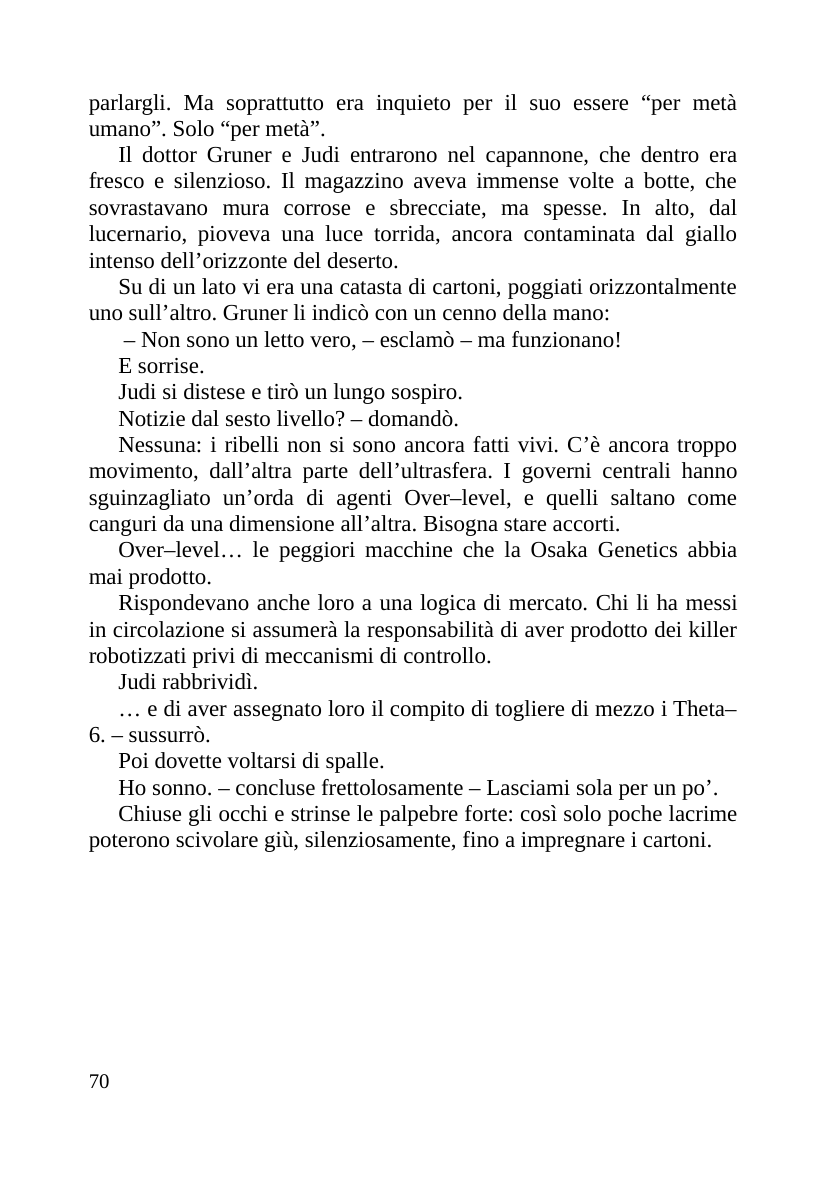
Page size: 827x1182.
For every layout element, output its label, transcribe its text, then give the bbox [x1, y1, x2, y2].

text Judi rabbrividì. [88, 668, 738, 695]
text Notizie dal sesto livello? – domandò. [88, 405, 738, 431]
text Nessuna: i ribelli non si sono ancora fatti vivi. C’è ancora troppo movimento, dall’altra parte dell’ultrasfera. I governi centrali hanno sguinzagliato un’orda di agenti Over–level, e quelli saltano come canguri da una dimensione all’altra. Bisogna stare accorti. [88, 431, 738, 537]
text Chiuse gli occhi e strinse le palpebre forte: così solo poche lacrime poterono scivolare giù, silenziosamente, fino a impregnare i cartoni. [88, 800, 738, 853]
text E sorrise. [88, 352, 738, 378]
text Poi dovette voltarsi di spalle. [88, 747, 738, 774]
text … e di aver assegnato loro il compito di togliere di mezzo i Theta–6. – sussurrò. [88, 695, 738, 747]
text Judi si distese e tirò un lungo sospiro. [88, 378, 738, 405]
text – Non sono un letto vero, – esclamò – ma funzionano! [88, 326, 738, 352]
text Su di un lato vi era una catasta di cartoni, poggiati orizzontalmente uno sull’altro. Gruner li indicò con un cenno della mano: [88, 273, 738, 326]
text Ho sonno. – concluse frettolosamente – Lasciami sola per un po’. [88, 774, 738, 800]
text parlargli. Ma soprattutto era inquieto per il suo essere “per metà umano”. Solo “per metà”. [88, 88, 738, 141]
text Rispondevano anche loro a una logica di mercato. Chi li ha messi in circolazione si assumerà la responsabilità di aver prodotto dei killer robotizzati privi di meccanismi di controllo. [88, 589, 738, 668]
text Over–level… le peggiori macchine che la Osaka Genetics abbia mai prodotto. [88, 537, 738, 589]
text Il dottor Gruner e Judi entrarono nel capannone, che dentro era fresco e silenzioso. Il magazzino aveva immense volte a botte, che sovrastavano mura corrose e sbrecciate, ma spesse. In alto, dal lucernario, pioveva una luce torrida, ancora contaminata dal giallo intenso dell’orizzonte del deserto. [88, 141, 738, 273]
